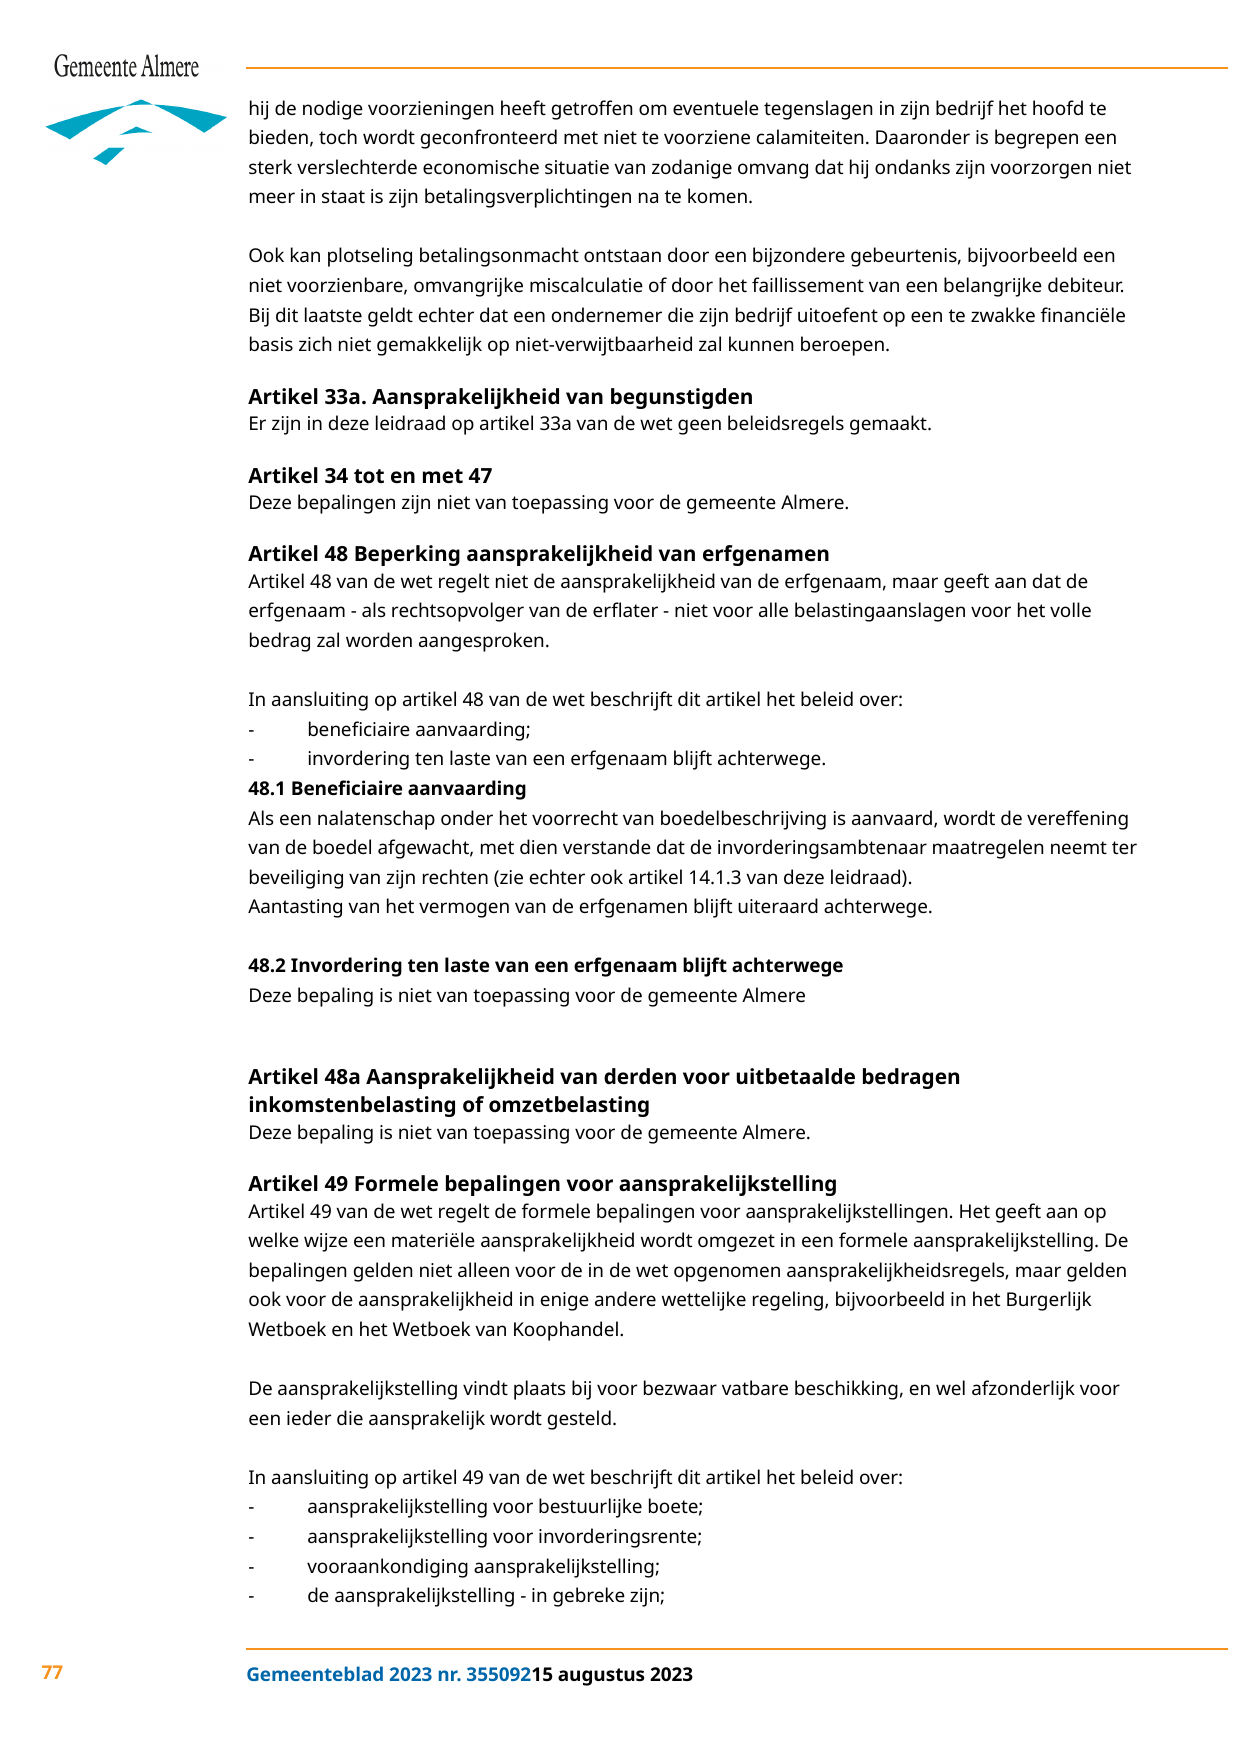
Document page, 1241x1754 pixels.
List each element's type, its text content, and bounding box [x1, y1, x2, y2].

text 48.2 Invordering ten laste van een erfgenaam blijft achterwege [248, 953, 1152, 978]
text Ook kan plotseling betalingsonmacht ontstaan door een bijzondere gebeurtenis, bijvoorbeeld een niet voorzienbare, omvangrijke miscalculatie of door het faillissement van een belangrijke debiteur. Bij dit laatste geldt echter dat een ondernemer die zijn bedrijf uitoefent op een te zwakke financiële basis zich niet gemakkelijk op niet-verwijtbaarheid zal kunnen beroepen. [248, 243, 1152, 357]
list aansprakelijkstelling voor invorderingsrente; [248, 1523, 1152, 1549]
list aansprakelijkstelling voor bestuurlijke boete; [248, 1494, 1152, 1519]
text Deze bepaling is niet van toepassing voor de gemeente Almere [248, 982, 1152, 1008]
text Artikel 48a Aansprakelijkheid van derden voor uitbetaalde bedragen inkomstenbelasting of omzetbelasting [248, 1062, 1152, 1119]
text hij de nodige voorzieningen heeft getroffen om eventuele tegenslagen in zijn bedrijf het hoofd te bieden, toch wordt geconfronteerd met niet te voorziene calamiteiten. Daaronder is begrepen een sterk verslechterde economische situatie van zodanige omvang dat hij ondanks zijn voorzorgen niet meer in staat is zijn betalingsverplichtingen na te komen. [248, 95, 1152, 209]
list de aansprakelijkstelling - in gebreke zijn; [248, 1582, 1152, 1608]
text Er zijn in deze leidraad op artikel 33a van de wet geen beleidsregels gemaakt. [248, 410, 1152, 436]
picture [41, 47, 231, 172]
text Artikel 49 Formele bepalingen voor aansprakelijkstelling [248, 1169, 1152, 1198]
text Aantasting van het vermogen van de erfgenamen blijft uiteraard achterwege. [248, 893, 1152, 919]
text Deze bepalingen zijn niet van toepassing voor de gemeente Almere. [248, 489, 1152, 515]
text Artikel 49 van de wet regelt de formele bepalingen voor aansprakelijkstellingen. Het geeft aan op welke wijze een materiële aansprakelijkheid wordt omgezet in een formele aansprakelijkstelling. De bepalingen gelden niet alleen voor de in de wet opgenomen aansprakelijkheidsregels, maar gelden ook voor de aansprakelijkheid in enige andere wettelijke regeling, bijvoorbeeld in het Burgerlijk Wetboek en het Wetboek van Koophandel. [248, 1198, 1152, 1342]
text Artikel 33a. Aansprakelijkheid van begunstigden [248, 382, 1152, 410]
text Artikel 34 tot en met 47 [248, 461, 1152, 489]
text De aansprakelijkstelling vindt plaats bij voor bezwaar vatbare beschikking, en wel afzonderlijk voor een ieder die aansprakelijk wordt gesteld. [248, 1375, 1152, 1431]
text Als een nalatenschap onder het voorrecht van boedelbeschrijving is aanvaard, wordt de vereffening van de boedel afgewacht, met dien verstande dat de invorderingsambtenaar maatregelen neemt ter beveiliging van zijn rechten (zie echter ook artikel 14.1.3 van deze leidraad). [248, 805, 1152, 889]
text Artikel 48 van de wet regelt niet de aansprakelijkheid van de erfgenaam, maar geeft aan dat de erfgenaam - als rechtsopvolger van de erflater - niet voor alle belastingaanslagen voor het volle bedrag zal worden aangesproken. [248, 568, 1152, 653]
list invordering ten laste van een erfgenaam blijft achterwege. [248, 746, 1152, 771]
text In aansluiting op artikel 48 van de wet beschrijft dit artikel het beleid over: [248, 686, 1152, 712]
list vooraankondiging aansprakelijkstelling; [248, 1553, 1152, 1579]
text 48.1 Beneficiaire aanvaarding [248, 775, 1152, 801]
text Artikel 48 Beperking aansprakelijkheid van erfgenamen [248, 539, 1152, 568]
text Deze bepaling is niet van toepassing voor de gemeente Almere. [248, 1119, 1152, 1145]
text In aansluiting op artikel 49 van de wet beschrijft dit artikel het beleid over: [248, 1464, 1152, 1490]
list beneficiaire aanvaarding; [248, 716, 1152, 742]
